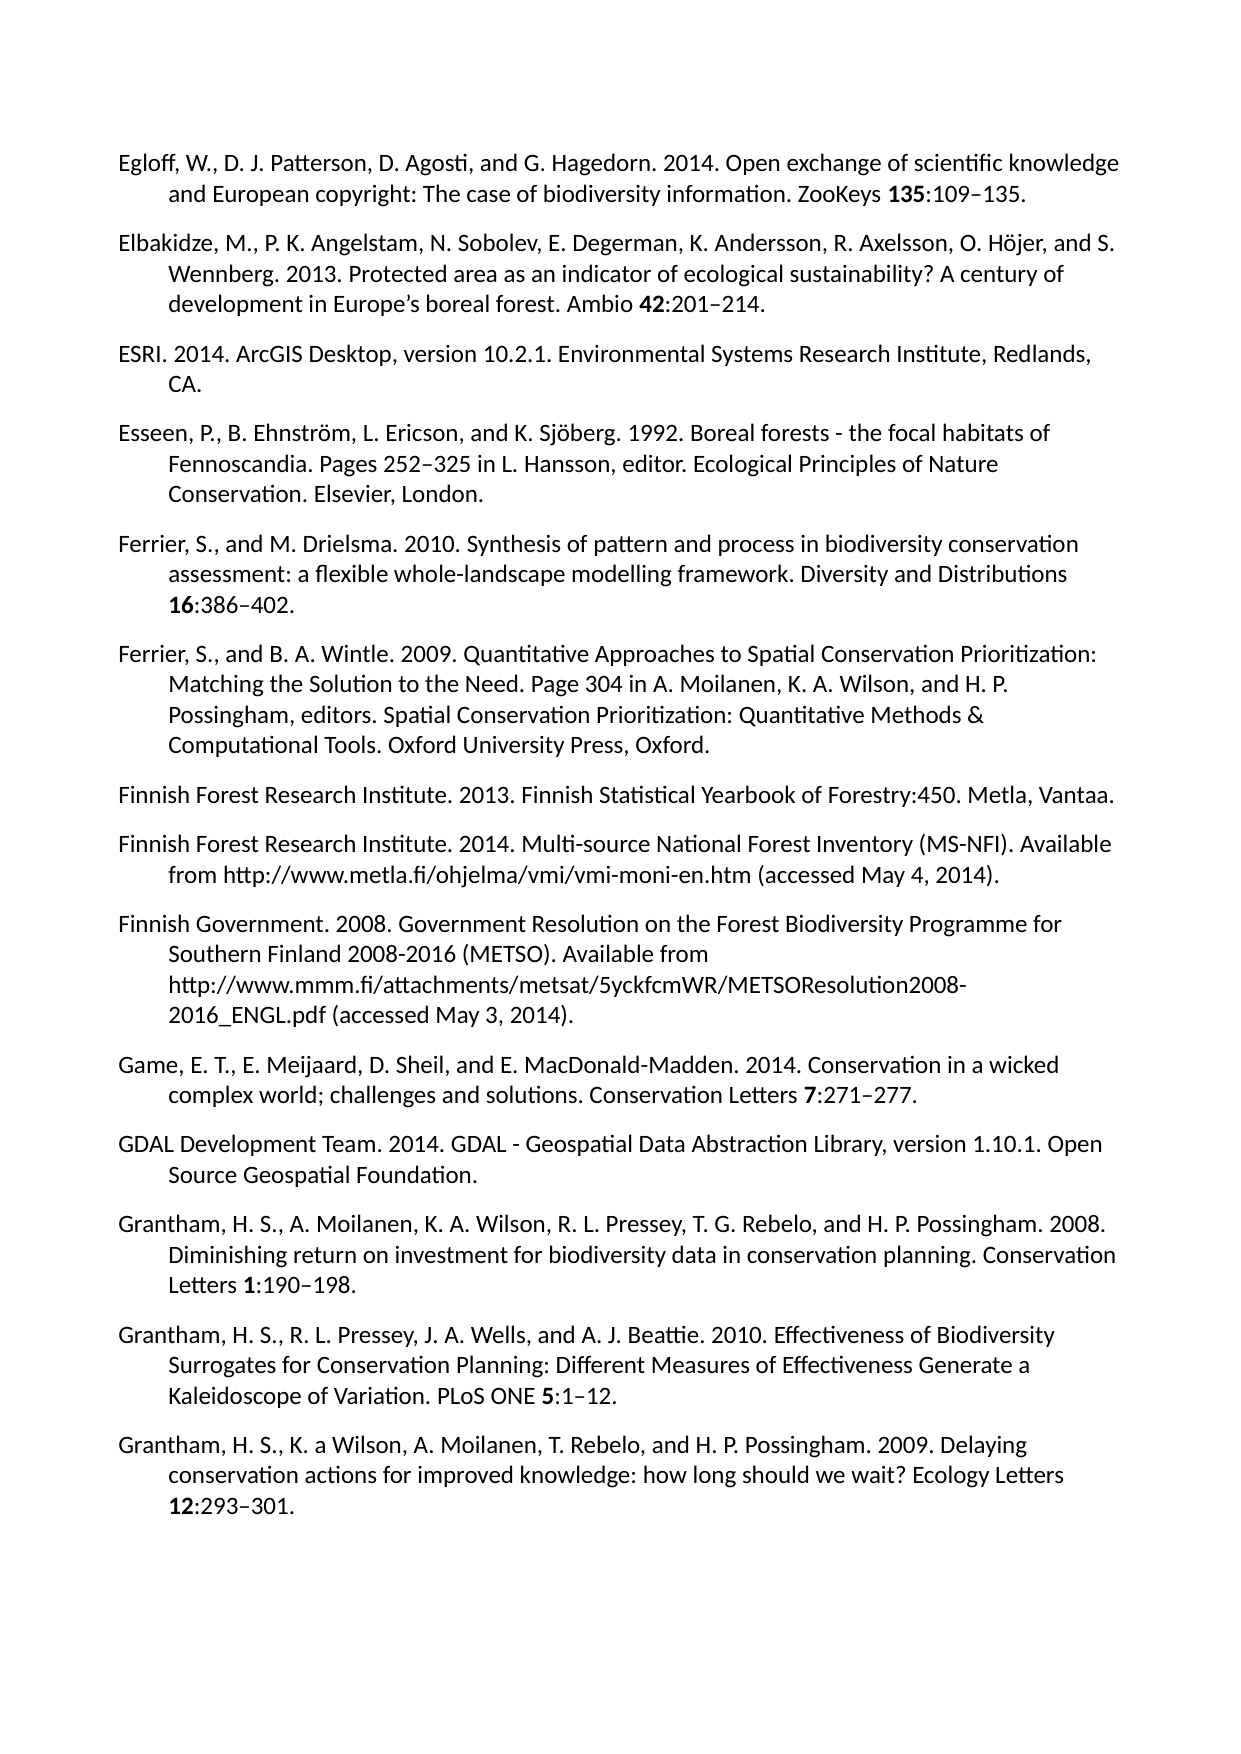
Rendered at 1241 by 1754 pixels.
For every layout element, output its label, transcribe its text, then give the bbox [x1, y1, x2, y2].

text Elbakidze, M., P. K. Angelstam, N. Sobolev, E. Degerman, K. Andersson, R. Axelsson, O. Höjer, and S. Wennberg. 2013. Protected area as an indicator of ecological sustainability? A century of development in Europe’s boreal forest. Ambio 42:201–214. [118, 227, 1122, 319]
text Ferrier, S., and B. A. Wintle. 2009. Quantitative Approaches to Spatial Conservation Prioritization: Matching the Solution to the Need. Page 304 in A. Moilanen, K. A. Wilson, and H. P. Possingham, editors. Spatial Conservation Prioritization: Quantitative Methods & Computational Tools. Oxford University Press, Oxford. [118, 638, 1122, 760]
text Finnish Forest Research Institute. 2013. Finnish Statistical Yearbook of Forestry:450. Metla, Vantaa. [118, 779, 1122, 809]
text Grantham, H. S., A. Moilanen, K. A. Wilson, R. L. Pressey, T. G. Rebelo, and H. P. Possingham. 2008. Diminishing return on investment for biodiversity data in conservation planning. Conservation Letters 1:190–198. [118, 1208, 1122, 1300]
text Grantham, H. S., K. a Wilson, A. Moilanen, T. Rebelo, and H. P. Possingham. 2009. Delaying conservation actions for improved knowledge: how long should we wait? Ecology Letters 12:293–301. [118, 1429, 1122, 1521]
text ESRI. 2014. ArcGIS Desktop, version 10.2.1. Environmental Systems Research Institute, Redlands, CA. [118, 338, 1122, 399]
text Finnish Government. 2008. Government Resolution on the Forest Biodiversity Programme for Southern Finland 2008-2016 (METSO). Available from http://www.mmm.fi/attachments/metsat/5yckfcmWR/METSOResolution2008-2016_ENGL.pdf (accessed May 3, 2014). [118, 908, 1122, 1030]
text Finnish Forest Research Institute. 2014. Multi-source National Forest Inventory (MS-NFI). Available from http://www.metla.fi/ohjelma/vmi/vmi-moni-en.htm (accessed May 4, 2014). [118, 828, 1122, 889]
text Ferrier, S., and M. Drielsma. 2010. Synthesis of pattern and process in biodiversity conservation assessment: a flexible whole-landscape modelling framework. Diversity and Distributions 16:386–402. [118, 528, 1122, 619]
text Grantham, H. S., R. L. Pressey, J. A. Wells, and A. J. Beattie. 2010. Effectiveness of Biodiversity Surrogates for Conservation Planning: Different Measures of Effectiveness Generate a Kaleidoscope of Variation. PLoS ONE 5:1–12. [118, 1319, 1122, 1410]
text GDAL Development Team. 2014. GDAL - Geospatial Data Abstraction Library, version 1.10.1. Open Source Geospatial Foundation. [118, 1129, 1122, 1190]
text Egloff, W., D. J. Patterson, D. Agosti, and G. Hagedorn. 2014. Open exchange of scientific knowledge and European copyright: The case of biodiversity information. ZooKeys 135:109–135. [118, 148, 1122, 209]
text Esseen, P., B. Ehnström, L. Ericson, and K. Sjöberg. 1992. Boreal forests - the focal habitats of Fennoscandia. Pages 252–325 in L. Hansson, editor. Ecological Principles of Nature Conservation. Elsevier, London. [118, 417, 1122, 509]
text Game, E. T., E. Meijaard, D. Sheil, and E. MacDonald-Madden. 2014. Conservation in a wicked complex world; challenges and solutions. Conservation Letters 7:271–277. [118, 1049, 1122, 1110]
